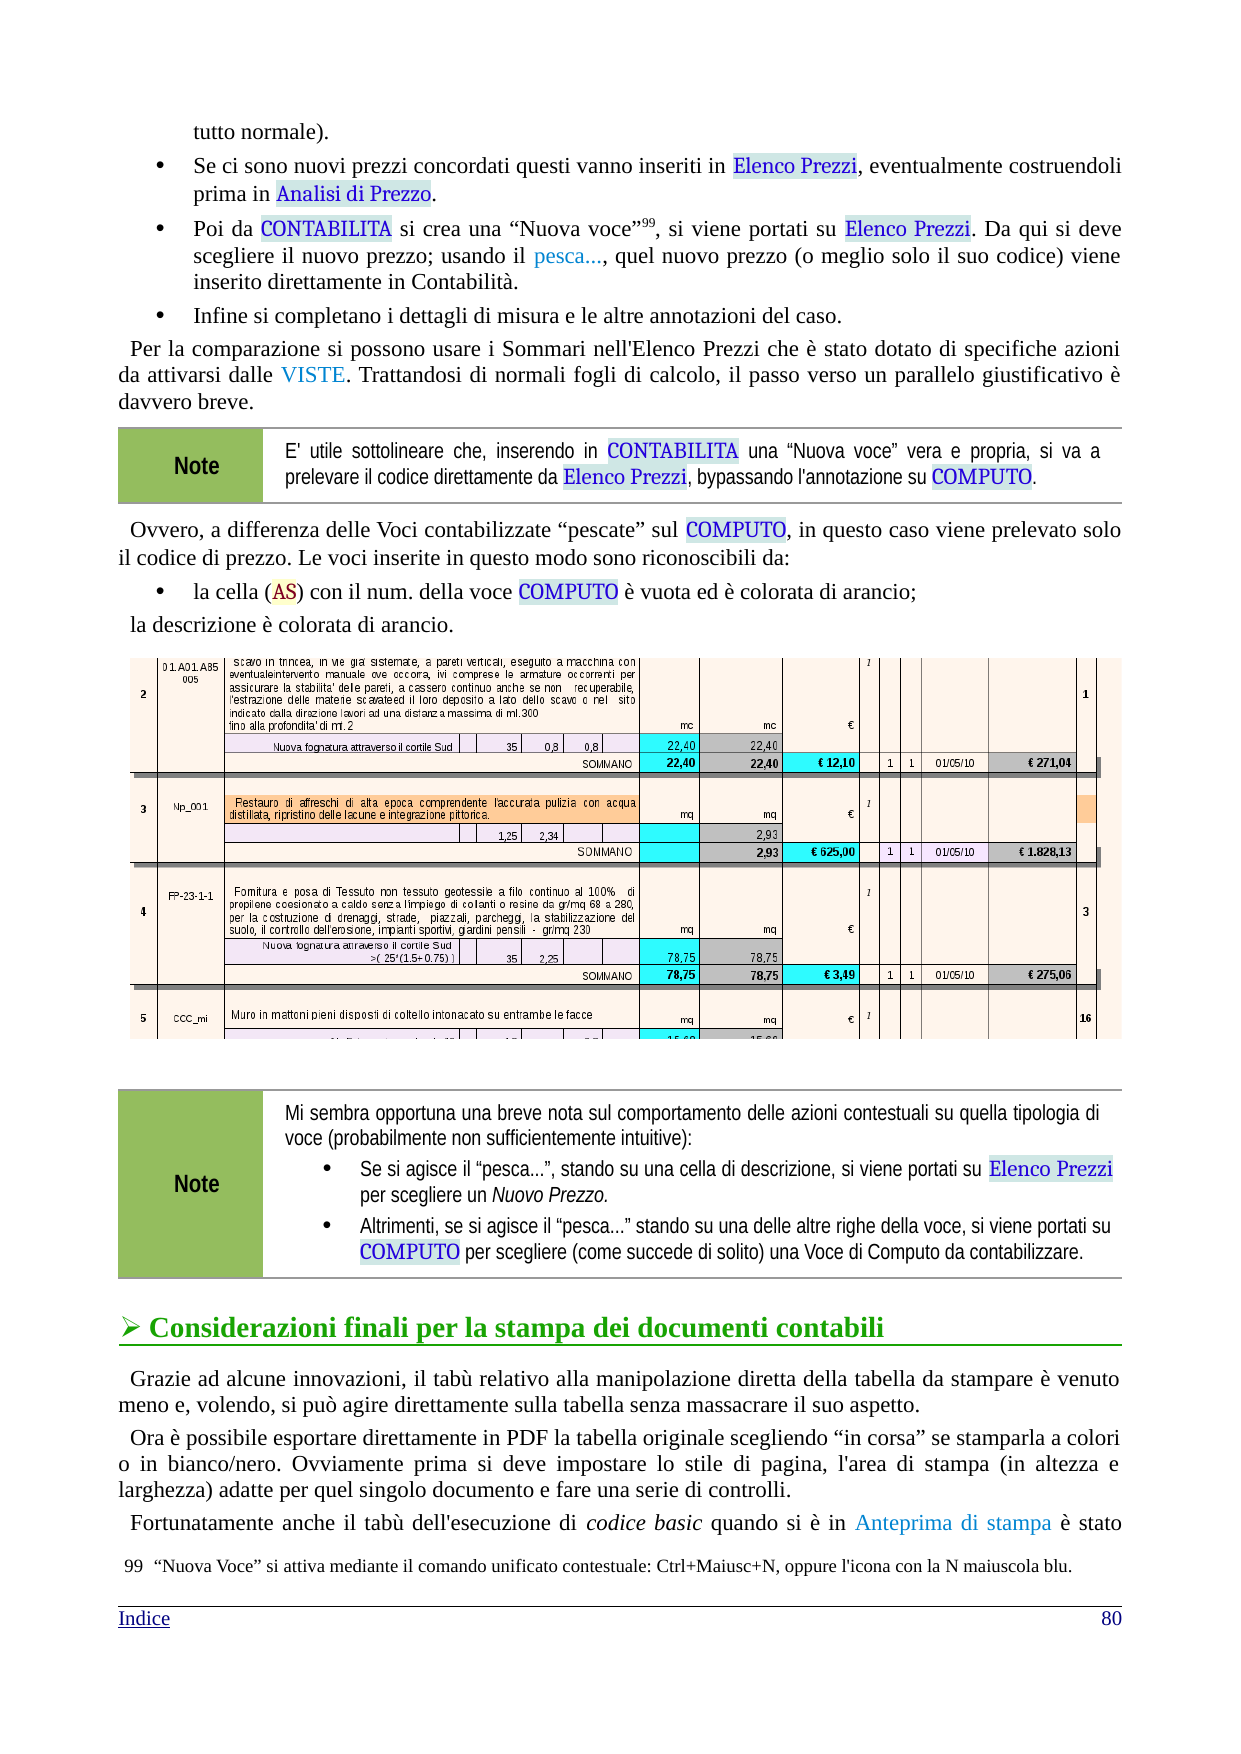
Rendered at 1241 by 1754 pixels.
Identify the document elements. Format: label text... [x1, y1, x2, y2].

subtitle Considerazioni finali per la stampa dei documenti contabili [119, 1311, 1122, 1344]
list la cella (AS) con il num. della voce COMPUTO è vuota ed è colorata di arancio; [156, 576, 1122, 605]
text Ovvero, a differenza delle Voci contabilizzate “pescate” sul COMPUTO, in questo caso viene prelevato solo il codice di prezzo. Le voci inserite in questo modo sono riconoscibili da: [118, 516, 1122, 570]
text Ora è possibile esportare direttamente in PDF la tabella originale scegliendo “in corsa” se stamparla a colori o in bianco/nero. Ovviamente prima si deve impostare lo stile di pagina, l'area di stampa (in altezza e larghezza) adatte per quel singolo documento e fare una serie di controlli. [118, 1424, 1122, 1503]
list Infine si completano i dettagli di misura e le altre annotazioni del caso. [156, 300, 1122, 329]
list Se ci sono nuovi prezzi concordati questi vanno inseriti in Elenco Prezzi, eventualmente costruendoli prima in Analisi di Prezzo. [156, 150, 1122, 207]
text Per la comparazione si possono usare i Sommari nell'Elenco Prezzi che è stato dotato di specifiche azioni da attivarsi dalle VISTE. Trattandosi di normali fogli di calcolo, il passo verso un parallelo giustificativo è davvero breve. [118, 335, 1122, 414]
table_header Note [118, 1091, 263, 1277]
table_header Note [118, 429, 263, 502]
list Poi da CONTABILITA si crea una “Nuova voce”, si viene portati su Elenco Prezzi. Da qui si deve scegliere il nuovo prezzo; usando il pesca..., quel nuovo prezzo (o meglio solo il suo codice) viene inserito direttamente in Contabilità. [156, 213, 1122, 294]
text Grazie ad alcune innovazioni, il tabù relativo alla manipolazione diretta della tabella da stampare è venuto meno e, volendo, si può agire direttamente sulla tabella senza massacrare il suo aspetto. [118, 1365, 1122, 1418]
list tutto normale). [156, 118, 1122, 144]
table_header Mi sembra opportuna una breve nota sul comportamento delle azioni contestuali su quella tipologia di voce (probabilmente non sufficientemente intuitive): Se si agisce il “pesca...”, stando su una cella di descrizione, si viene portati su Elenco Prezzi per scegliere un Nuovo Prezzo. Altrimenti, se si agisce il “pesca...” stando su una delle altre righe della voce, si viene portati su COMPUTO per scegliere (come succede di solito) una Voce di Computo da contabilizzare. [264, 1091, 1122, 1277]
list “Nuova Voce” si attiva mediante il comando unificato contestuale: Ctrl+Maiusc+N, oppure l'icona con la N maiuscola blu. [124, 1555, 1122, 1576]
text Fortunatamente anche il tabù dell'esecuzione di codice basic quando si è in Anteprima di stampa è stato [118, 1509, 1122, 1535]
text la descrizione è colorata di arancio. [118, 611, 1122, 637]
table_header E' utile sottolineare che, inserendo in CONTABILITA una “Nuova voce” vera e propria, si va a prelevare il codice direttamente da Elenco Prezzi, bypassando l'annotazione su COMPUTO. [264, 429, 1122, 502]
picture [130, 658, 1122, 1039]
